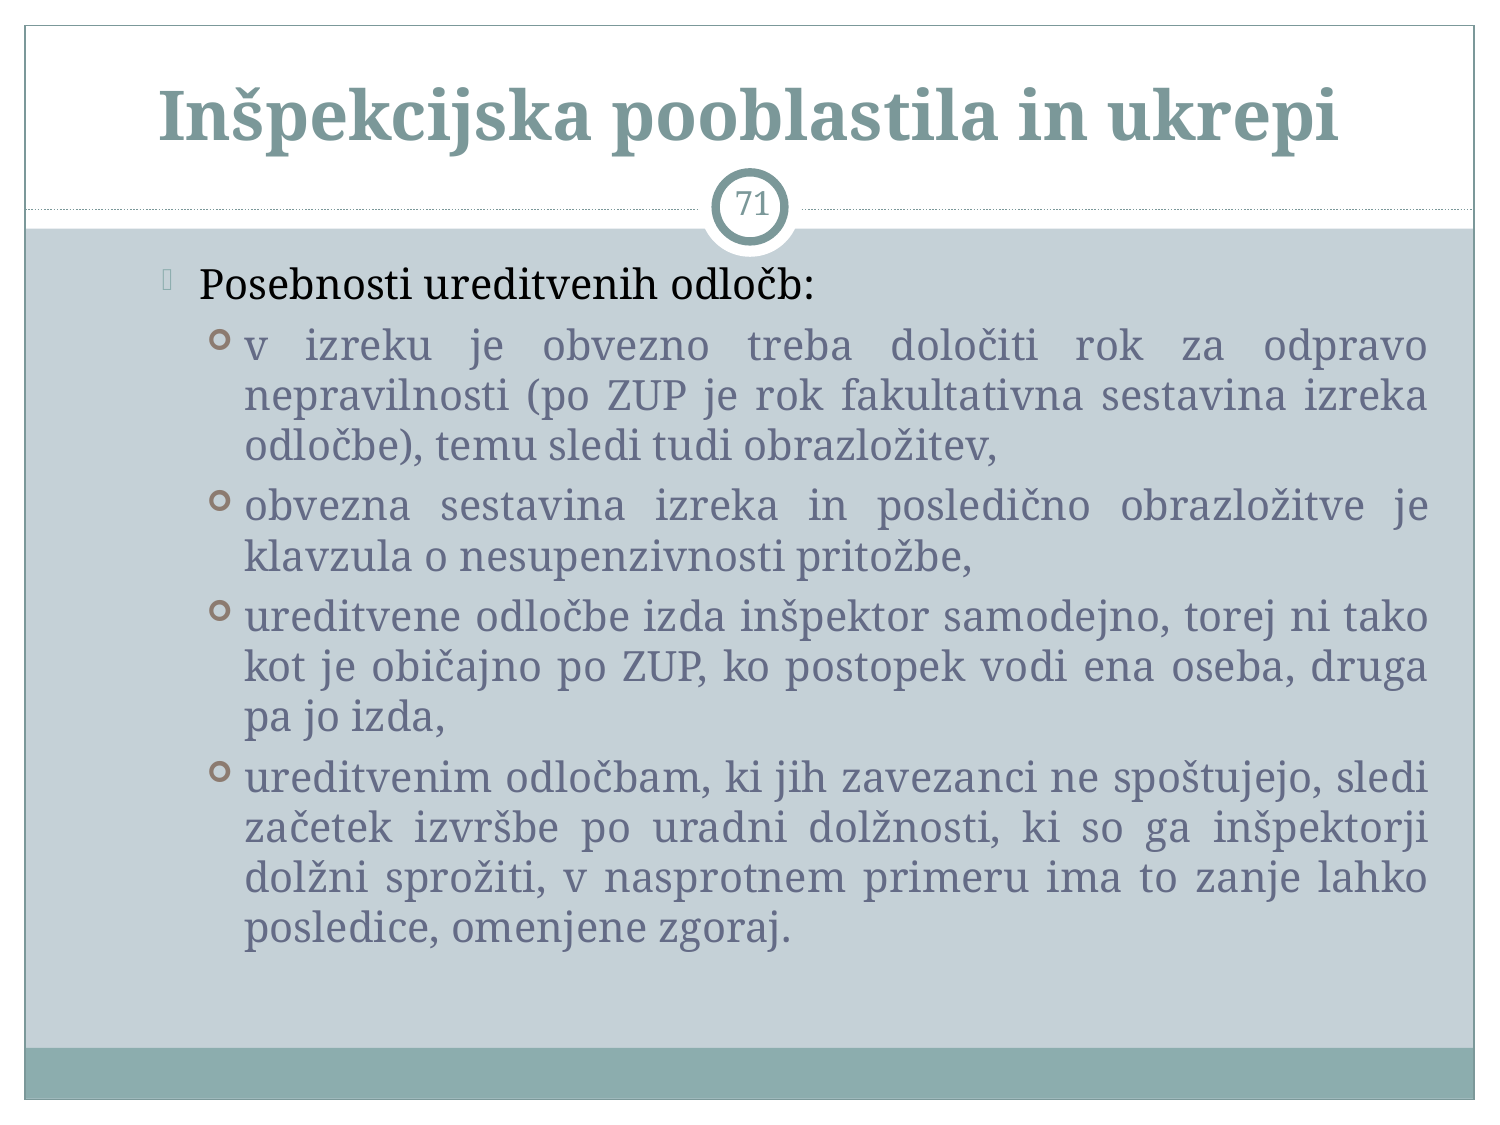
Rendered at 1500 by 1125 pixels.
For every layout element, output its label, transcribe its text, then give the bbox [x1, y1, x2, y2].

list Posebnosti ureditvenih odločb: v izreku je obvezno treba določiti rok za odpravo nepravilnosti (po ZUP je rok fakultativna sestavina izreka odločbe), temu sledi tudi obrazložitev, obvezna sestavina izreka in posledično obrazložitve je klavzula o nesupenzivnosti pritožbe, ureditvene odločbe izda inšpektor samodejno, torej ni tako kot je običajno po ZUP, ko postopek vodi ena oseba, druga pa jo izda, ureditvenim odločbam, ki jih zavezanci ne spoštujejo, sledi začetek izvršbe po uradni dolžnosti, ki so ga inšpektorji dolžni sprožiti, v nasprotnem primeru ima to zanje lahko posledice, omenjene zgoraj. [49, 250, 1445, 1001]
title Inšpekcijska pooblastila in ukrepi [49, 37, 1450, 162]
text_box [715, 168, 791, 241]
